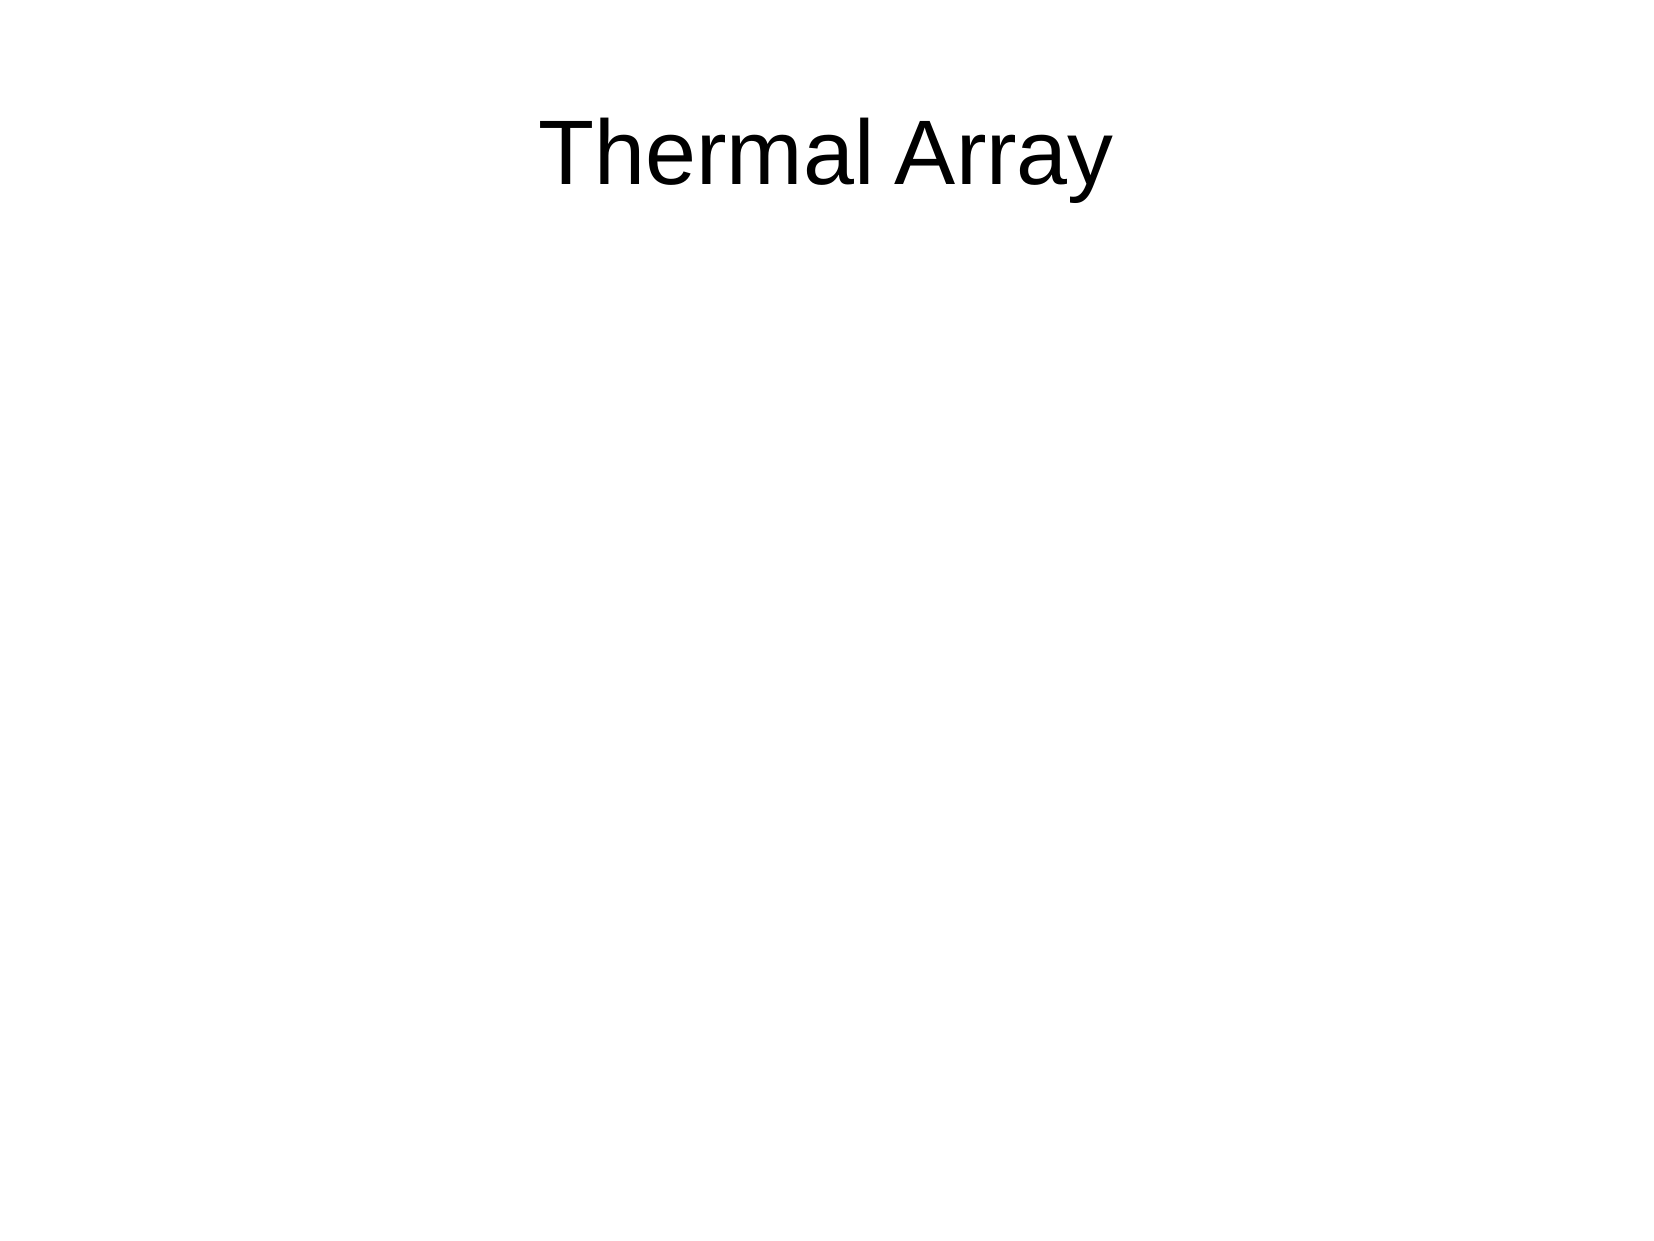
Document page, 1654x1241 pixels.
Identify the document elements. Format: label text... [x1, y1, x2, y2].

title Thermal Array [82, 49, 1571, 257]
